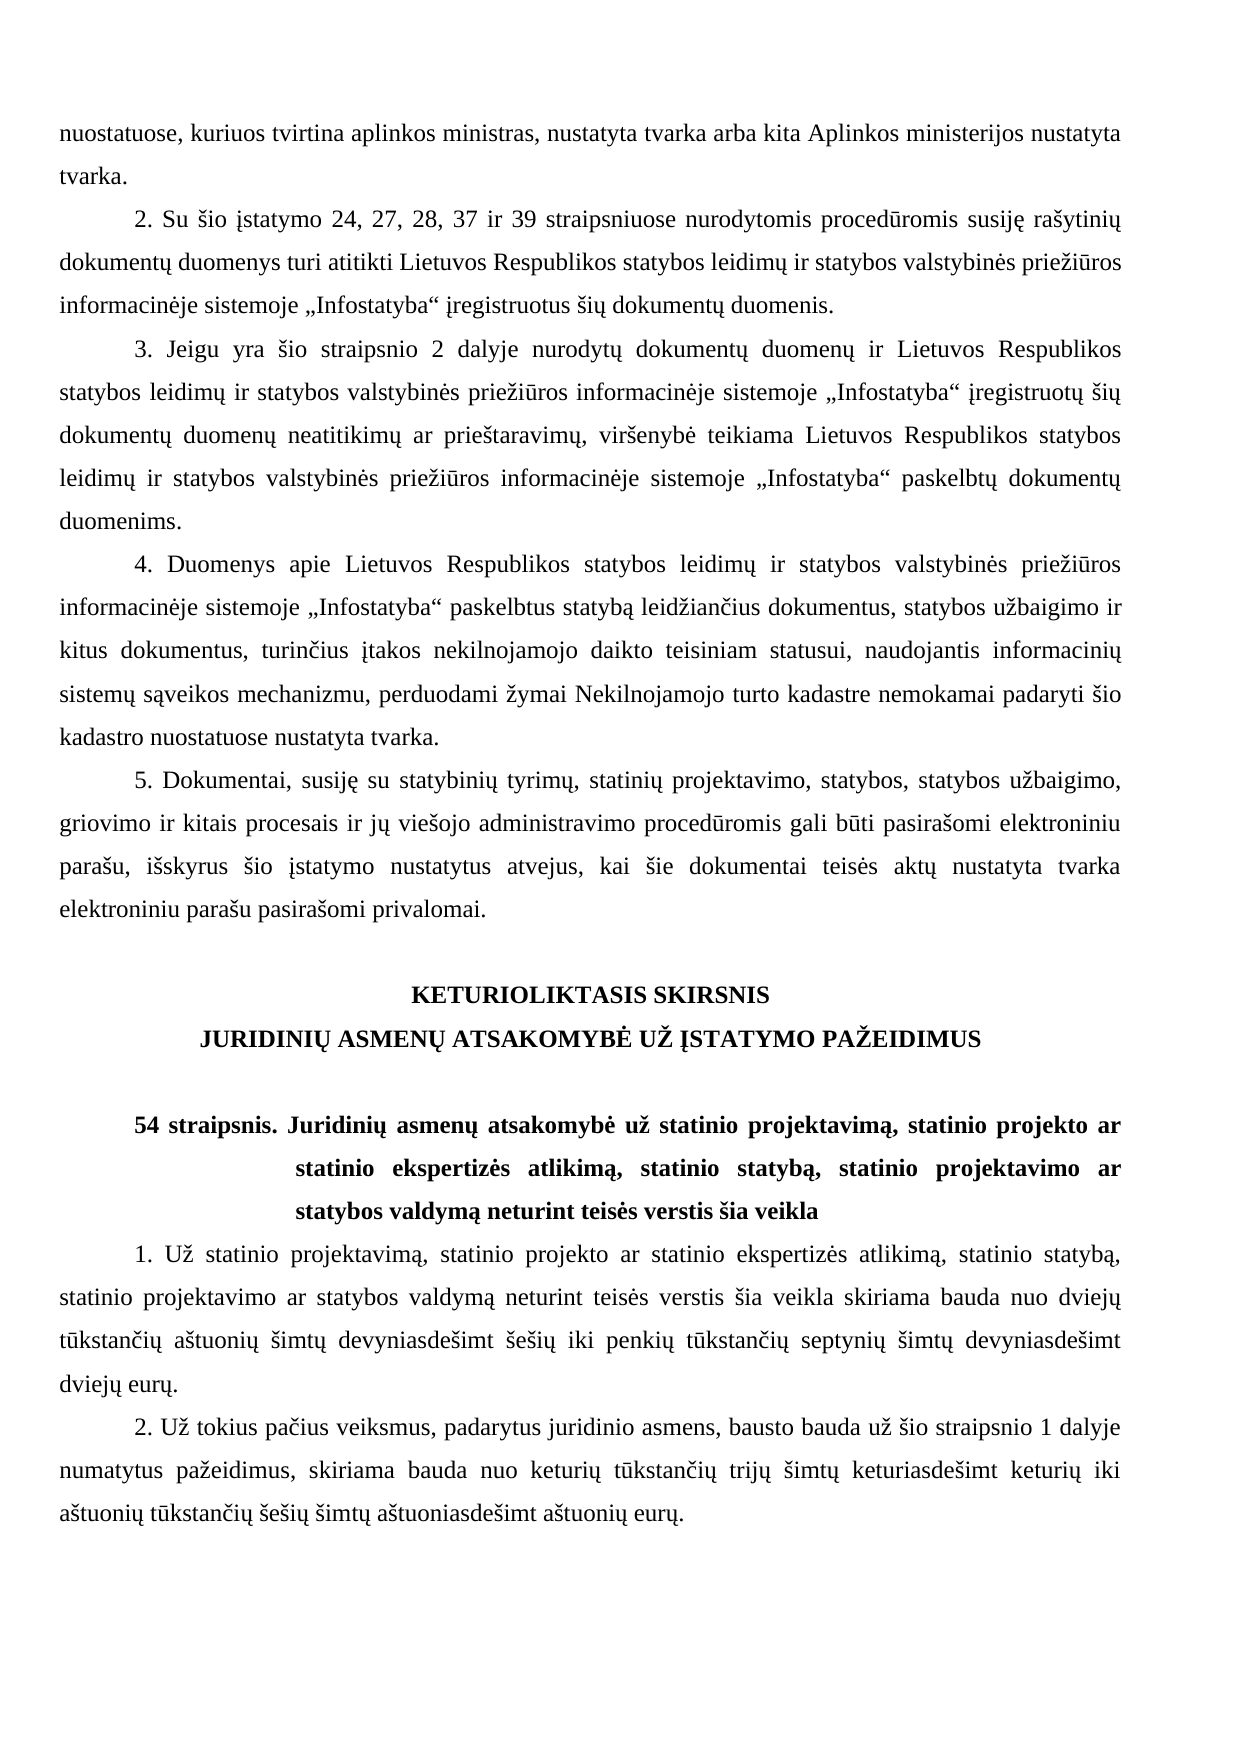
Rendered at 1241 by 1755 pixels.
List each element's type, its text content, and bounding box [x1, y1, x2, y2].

text 54 straipsnis. Juridinių asmenų atsakomybė už statinio projektavimą, statinio projekto ar statinio ekspertizės atlikimą, statinio statybą, statinio projektavimo ar statybos valdymą neturint teisės verstis šia veikla [134, 1110, 1122, 1225]
text JURIDINIŲ ASMENŲ ATSAKOMYBĖ UŽ ĮSTATYMO PAŽEIDIMUS [59, 1024, 1122, 1052]
text 5. Dokumentai, susiję su statybinių tyrimų, statinių projektavimo, statybos, statybos užbaigimo, griovimo ir kitais procesais ir jų viešojo administravimo procedūromis gali būti pasirašomi elektroniniu parašu, išskyrus šio įstatymo nustatytus atvejus, kai šie dokumentai teisės aktų nustatyta tvarka elektroniniu parašu pasirašomi privalomai. [59, 765, 1122, 923]
text 1. Už statinio projektavimą, statinio projekto ar statinio ekspertizės atlikimą, statinio statybą, statinio projektavimo ar statybos valdymą neturint teisės verstis šia veikla skiriama bauda nuo dviejų tūkstančių aštuonių šimtų devyniasdešimt šešių iki penkių tūkstančių septynių šimtų devyniasdešimt dviejų eurų. [59, 1239, 1122, 1397]
text nuostatuose, kuriuos tvirtina aplinkos ministras, nustatyta tvarka arba kita Aplinkos ministerijos nustatyta tvarka. [59, 118, 1122, 190]
text KETURIOLIKTASIS SKIRSNIS [59, 981, 1122, 1009]
text 3. Jeigu yra šio straipsnio 2 dalyje nurodytų dokumentų duomenų ir Lietuvos Respublikos statybos leidimų ir statybos valstybinės priežiūros informacinėje sistemoje „Infostatyba“ įregistruotų šių dokumentų duomenų neatitikimų ar prieštaravimų, viršenybė teikiama Lietuvos Respublikos statybos leidimų ir statybos valstybinės priežiūros informacinėje sistemoje „Infostatyba“ paskelbtų dokumentų duomenims. [59, 334, 1122, 535]
text 2. Su šio įstatymo 24, 27, 28, 37 ir 39 straipsniuose nurodytomis procedūromis susiję rašytinių dokumentų duomenys turi atitikti Lietuvos Respublikos statybos leidimų ir statybos valstybinės priežiūros informacinėje sistemoje „Infostatyba“ įregistruotus šių dokumentų duomenis. [59, 204, 1122, 319]
text 4. Duomenys apie Lietuvos Respublikos statybos leidimų ir statybos valstybinės priežiūros informacinėje sistemoje „Infostatyba“ paskelbtus statybą leidžiančius dokumentus, statybos užbaigimo ir kitus dokumentus, turinčius įtakos nekilnojamojo daikto teisiniam statusui, naudojantis informacinių sistemų sąveikos mechanizmu, perduodami žymai Nekilnojamojo turto kadastre nemokamai padaryti šio kadastro nuostatuose nustatyta tvarka. [59, 549, 1122, 751]
text 2. Už tokius pačius veiksmus, padarytus juridinio asmens, bausto bauda už šio straipsnio 1 dalyje numatytus pažeidimus, skiriama bauda nuo keturių tūkstančių trijų šimtų keturiasdešimt keturių iki aštuonių tūkstančių šešių šimtų aštuoniasdešimt aštuonių eurų. [59, 1412, 1122, 1527]
